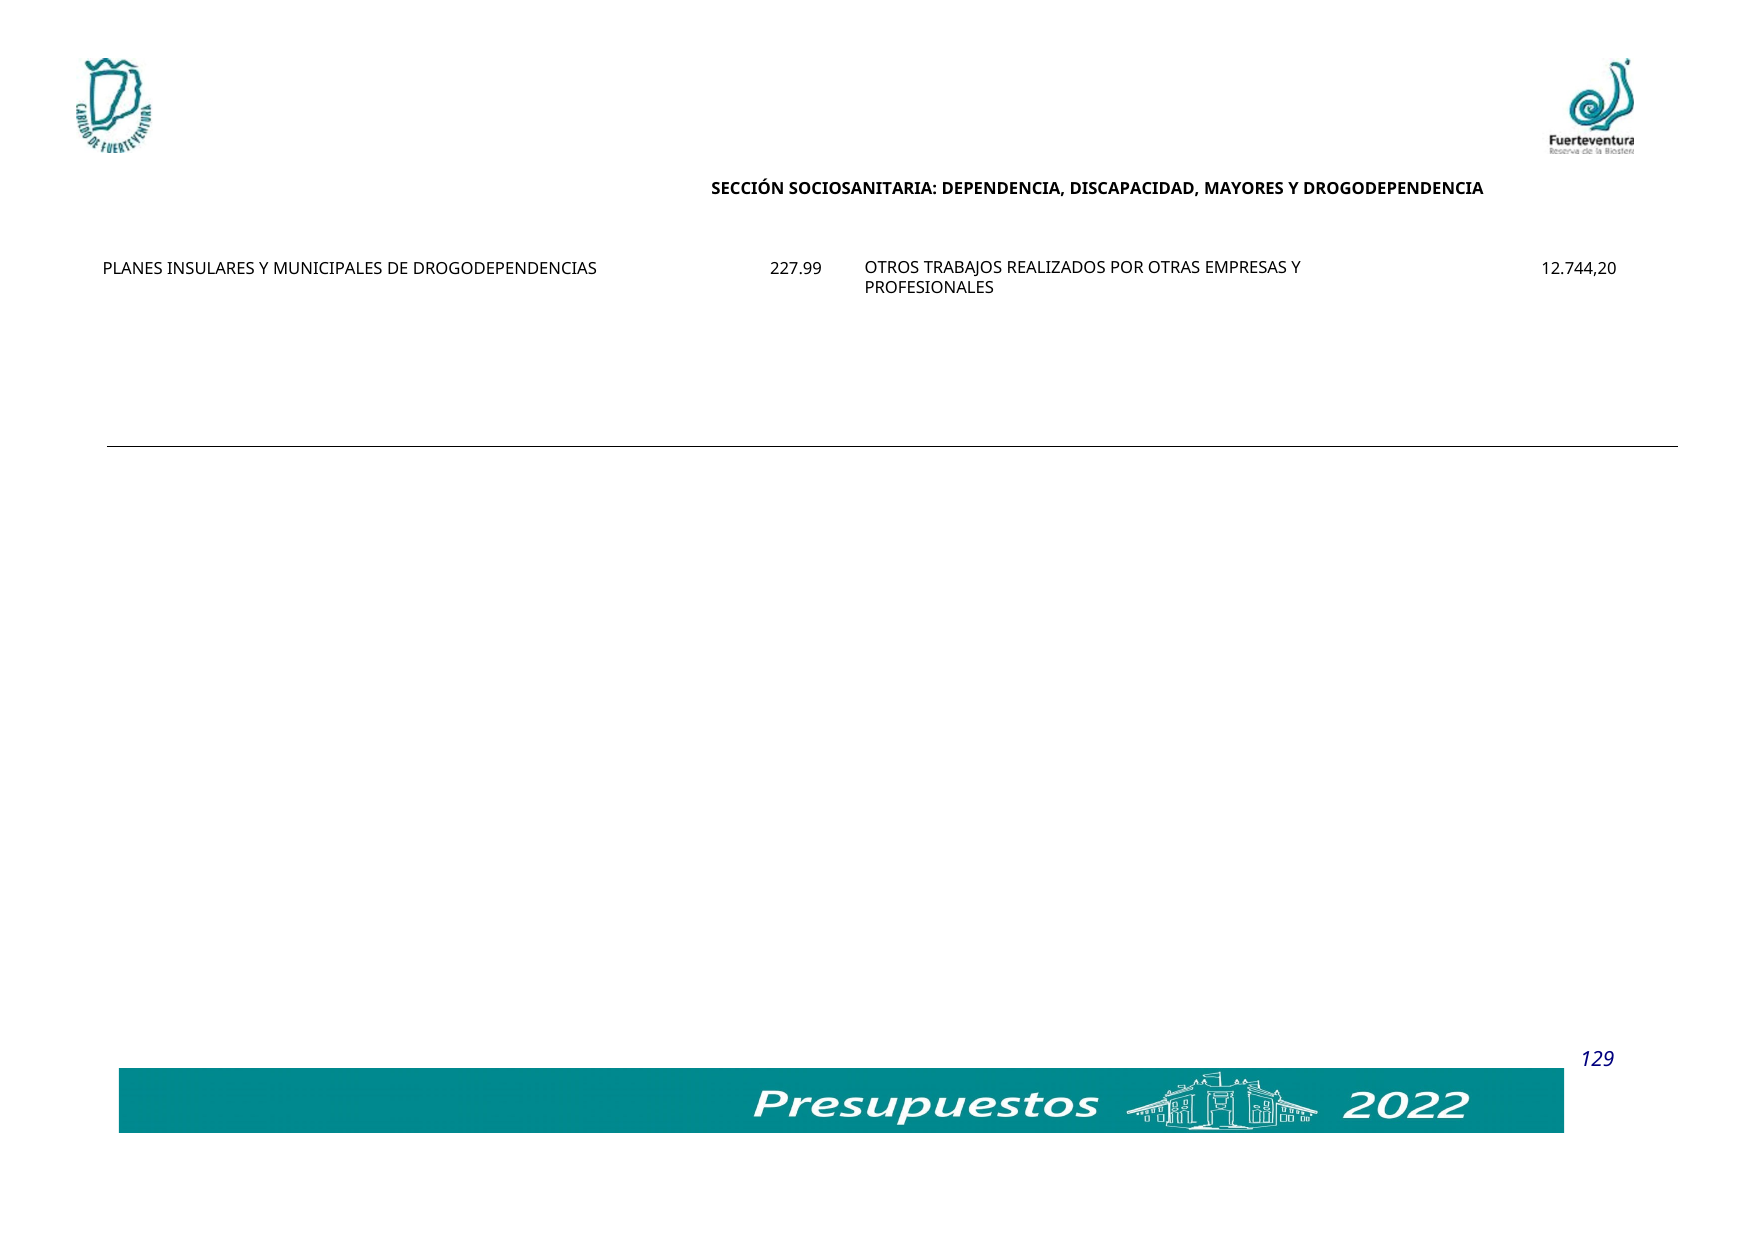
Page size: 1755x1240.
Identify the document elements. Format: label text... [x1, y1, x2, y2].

table_cell 12.744,20 [1485, 253, 1636, 307]
table_cell PLANES INSULARES Y MUNICIPALES DE DROGODEPENDENCIAS [60, 253, 678, 307]
table_cell 227.99 [679, 253, 841, 307]
table_cell OTROS TRABAJOS REALIZADOS POR OTRAS EMPRESAS Y PROFESIONALES [841, 253, 1485, 307]
